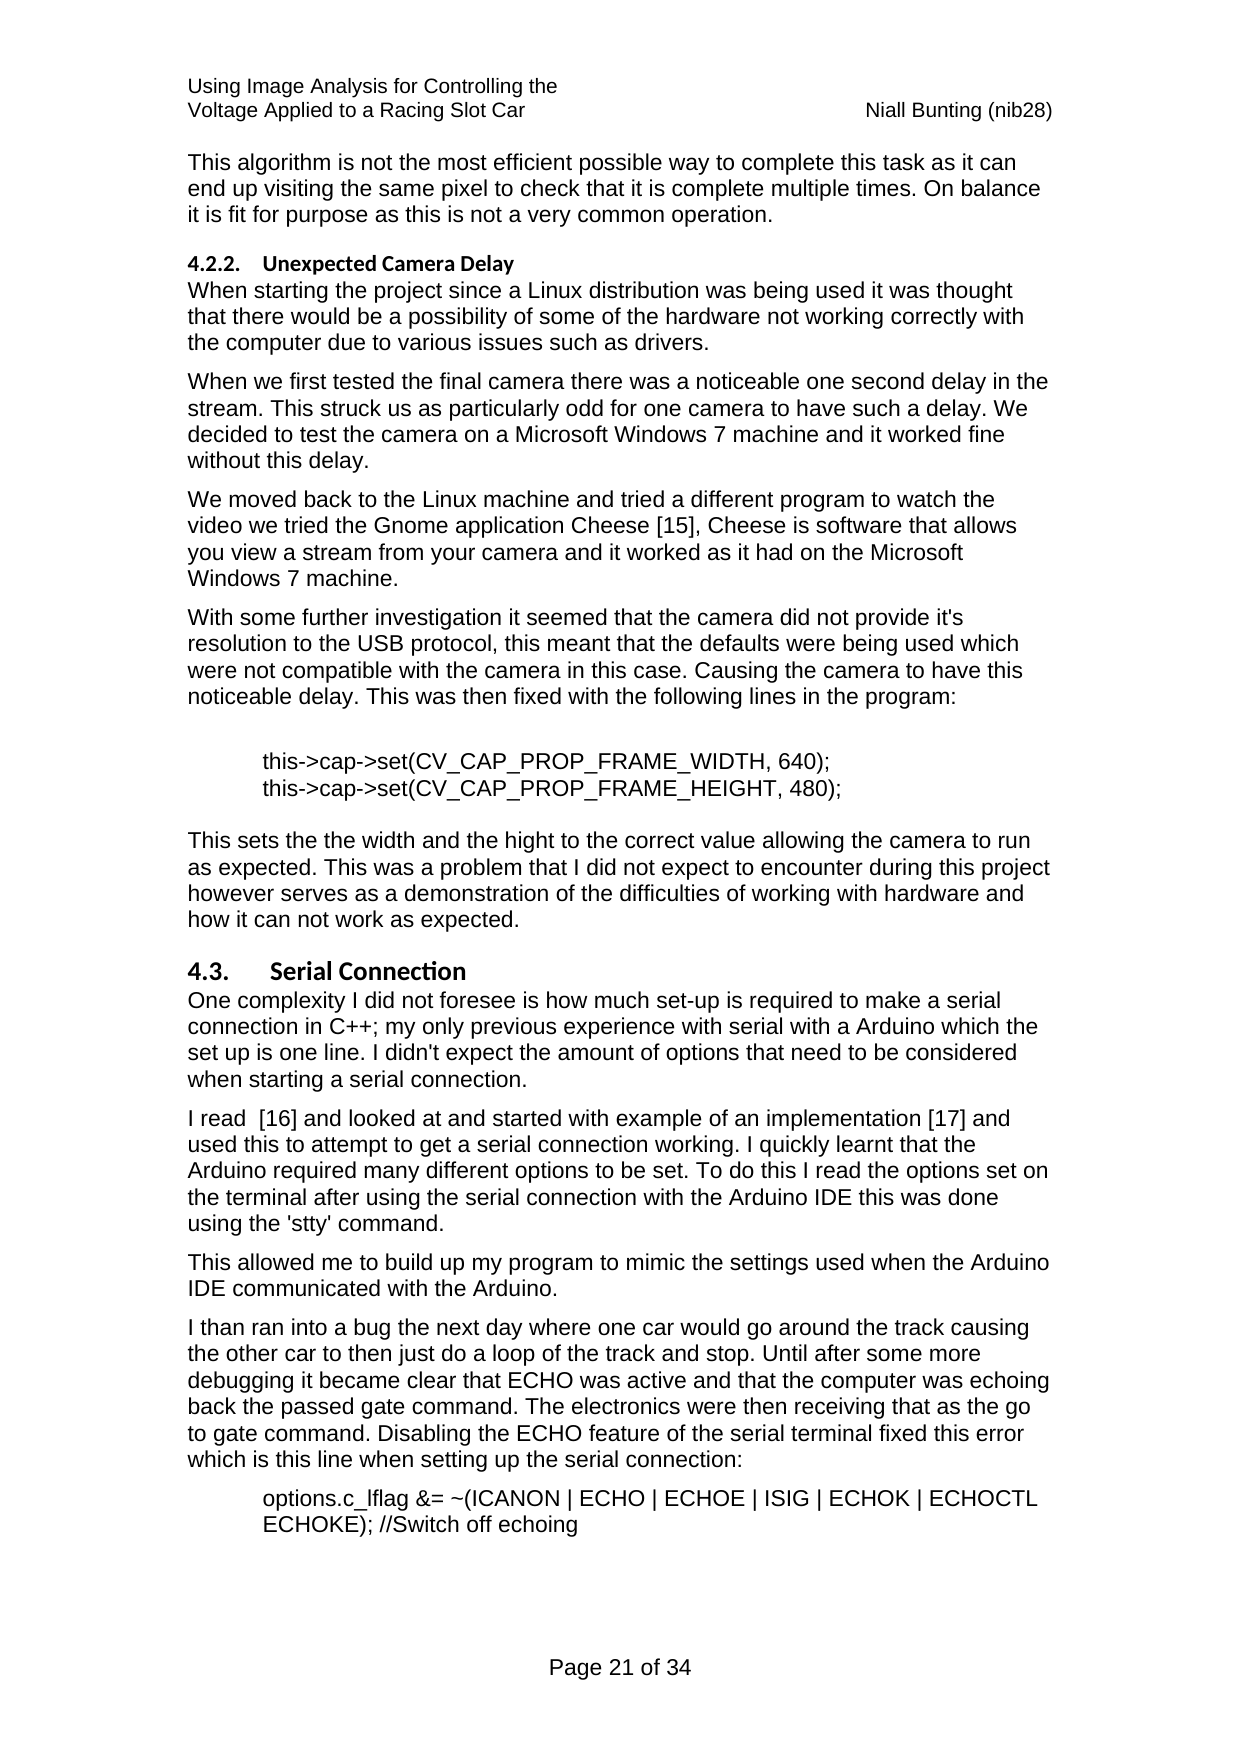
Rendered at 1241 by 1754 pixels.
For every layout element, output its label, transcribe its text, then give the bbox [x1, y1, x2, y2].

text With some further investigation it seemed that the camera did not provide it's resolution to the USB protocol, this meant that the defaults were being used which were not compatible with the camera in this case. Causing the camera to have this noticeable delay. This was then fixed with the following lines in the program: [187, 604, 1053, 709]
text This algorithm is not the most efficient possible way to complete this task as it can end up visiting the same pixel to check that it is complete multiple times. On balance it is fit for purpose as this is not a very common operation. [187, 149, 1053, 228]
subtitle Unexpected Camera Delay [187, 249, 1053, 277]
text When starting the project since a Linux distribution was being used it was thought that there would be a possibility of some of the hardware not working correctly with the computer due to various issues such as drivers. [187, 277, 1053, 356]
text this->cap->set(CV_CAP_PROP_FRAME_WIDTH, 640); [262, 748, 1053, 775]
text I read [16] and looked at and started with example of an implementation [17] and used this to attempt to get a serial connection working. I quickly learnt that the Arduino required many different options to be set. To do this I read the options set on the terminal after using the serial connection with the Arduino IDE this was done using the 'stty' command. [187, 1104, 1053, 1236]
text This allowed me to build up my program to mimic the settings used when the Arduino IDE communicated with the Arduino. [187, 1249, 1053, 1302]
text When we first tested the final camera there was a noticeable one second delay in the stream. This struck us as particularly odd for one camera to have such a delay. We decided to test the camera on a Microsoft Windows 7 machine and it worked fine without this delay. [187, 368, 1053, 474]
text I than ran into a bug the next day where one car would go around the track causing the other car to then just do a loop of the track and stop. Until after some more debugging it became clear that ECHO was active and that the computer was echoing back the passed gate command. The electronics were then receiving that as the go to gate command. Disabling the ECHO feature of the serial terminal fixed this error which is this line when setting up the serial connection: [187, 1314, 1053, 1472]
text this->cap->set(CV_CAP_PROP_FRAME_HEIGHT, 480); [262, 775, 1053, 801]
text We moved back to the Linux machine and tried a different program to watch the video we tried the Gnome application Cheese [15], Cheese is software that allows you view a stream from your camera and it worked as it had on the Microsoft Windows 7 machine. [187, 486, 1053, 592]
text One complexity I did not foresee is how much set-up is required to make a serial connection in C++; my only previous experience with serial with a Arduino which the set up is one line. I didn't expect the amount of options that need to be considered when starting a serial connection. [187, 987, 1053, 1092]
subtitle Serial Connection [187, 954, 1053, 987]
text options.c_lflag &= ~(ICANON | ECHO | ECHOE | ISIG | ECHOK | ECHOCTL ECHOKE); //Switch off echoing [262, 1485, 1053, 1537]
text This sets the the width and the hight to the correct value allowing the camera to run as expected. This was a problem that I did not expect to encounter during this project however serves as a demonstration of the difficulties of working with hardware and how it can not work as expected. [187, 827, 1053, 933]
